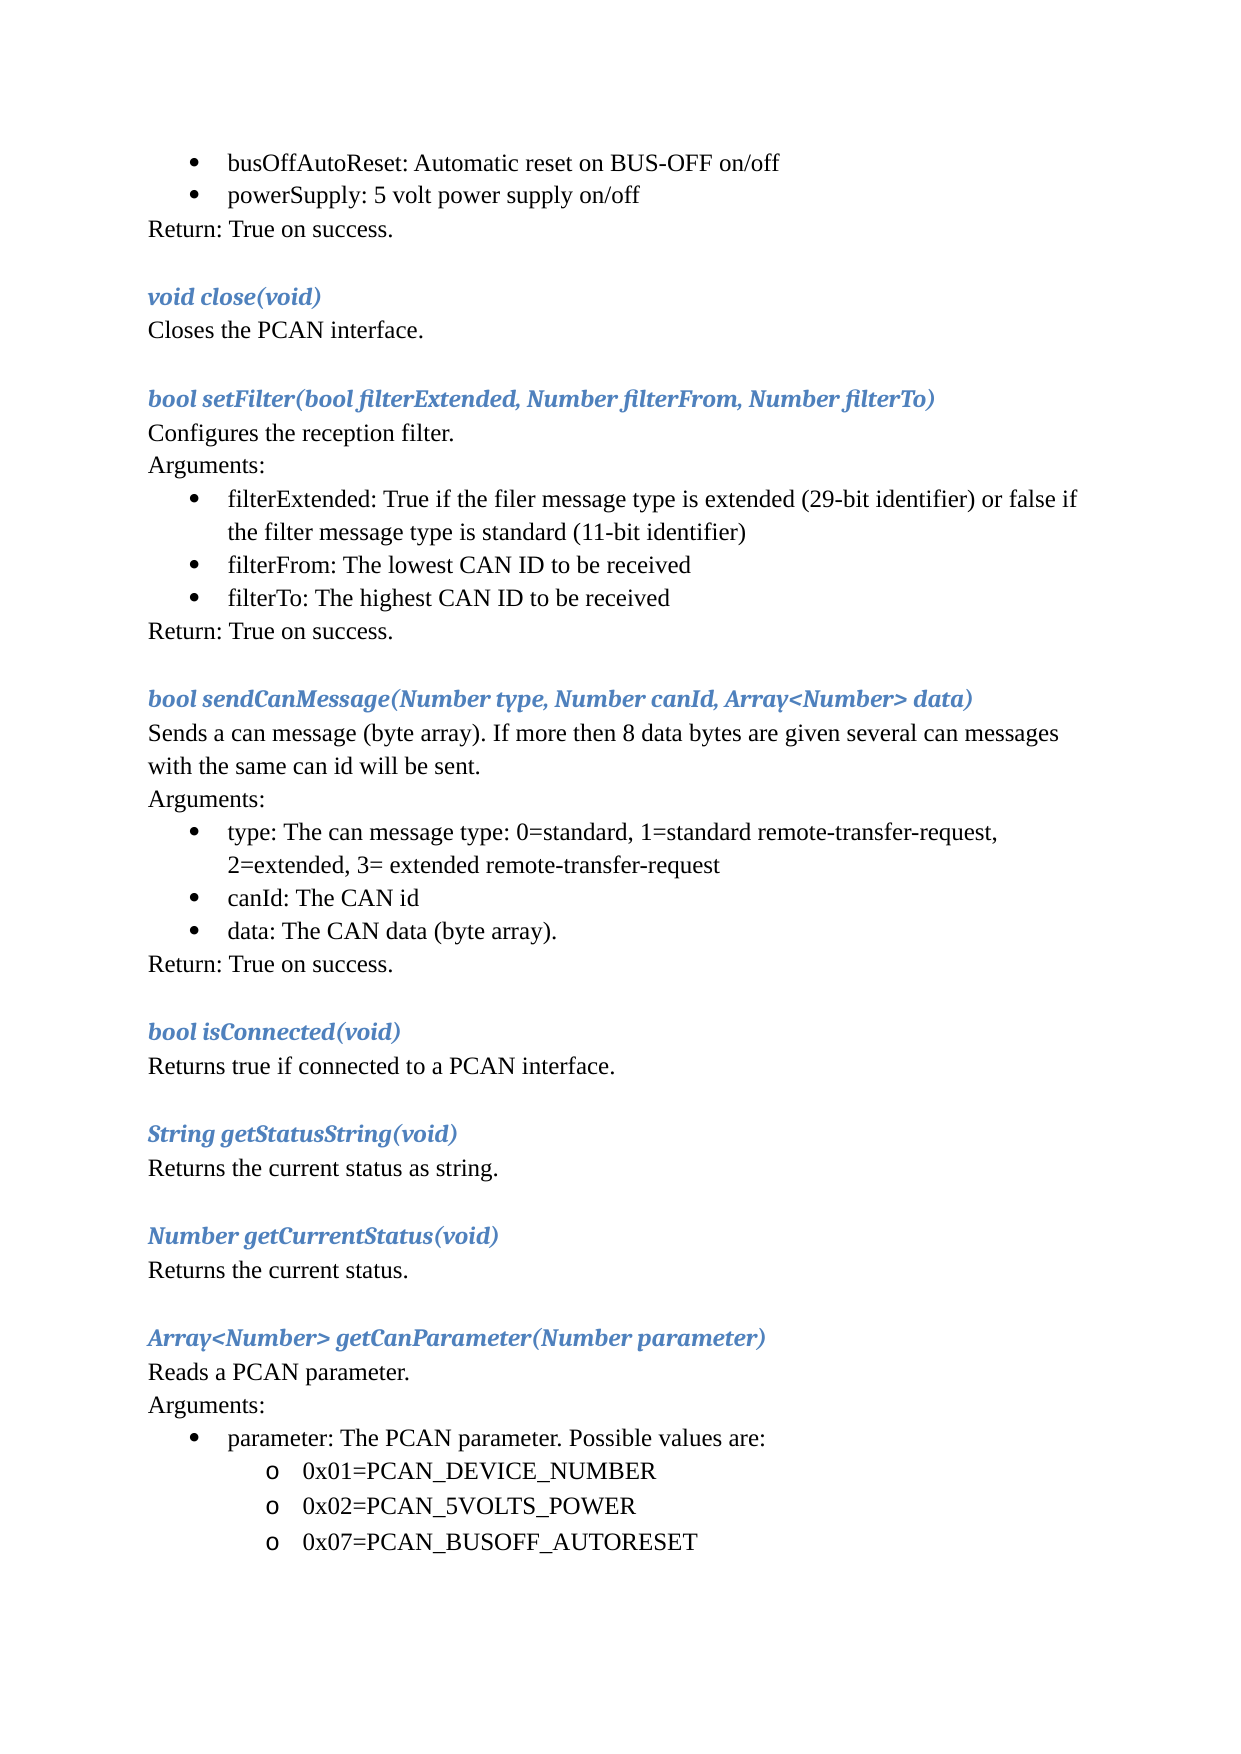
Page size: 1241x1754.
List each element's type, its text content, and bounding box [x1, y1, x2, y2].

list type: The can message type: 0=standard, 1=standard remote-transfer-request, 2=extended, 3= extended remote-transfer-request [190, 817, 1093, 878]
subtitle String getStatusString(void) [148, 1120, 1093, 1148]
list 0x07=PCAN_BUSOFF_AUTORESET [265, 1527, 1093, 1557]
subtitle bool isConnected(void) [148, 1018, 1093, 1047]
list 0x01=PCAN_DEVICE_NUMBER [265, 1456, 1093, 1487]
list 0x02=PCAN_5VOLTS_POWER [265, 1491, 1093, 1522]
text Returns the current status as string. [148, 1153, 1093, 1182]
subtitle Array<Number> getCanParameter(Number parameter) [148, 1324, 1093, 1352]
text Reads a PCAN parameter. [148, 1357, 1093, 1386]
subtitle void close(void) [148, 283, 1093, 311]
subtitle bool sendCanMessage(Number type, Number canId, Array<Number> data) [148, 685, 1093, 713]
text Returns true if connected to a PCAN interface. [148, 1051, 1093, 1079]
subtitle bool setFilter(bool filterExtended, Number filterFrom, Number filterTo) [148, 384, 1093, 413]
list busOffAutoReset: Automatic reset on BUS-OFF on/off [190, 148, 1093, 176]
text Closes the PCAN interface. [148, 316, 1093, 344]
text Returns the current status. [148, 1255, 1093, 1283]
list data: The CAN data (byte array). [190, 916, 1093, 944]
text Return: True on success. [148, 214, 1093, 242]
text Arguments: [148, 1390, 1093, 1418]
list filterFrom: The lowest CAN ID to be received [190, 550, 1093, 578]
text Arguments: [148, 784, 1093, 812]
text Return: True on success. [148, 949, 1093, 978]
text Configures the reception filter. [148, 418, 1093, 446]
text Return: True on success. [148, 616, 1093, 644]
list canId: The CAN id [190, 883, 1093, 912]
text Sends a can message (byte array). If more then 8 data bytes are given several can messages with the same can id will be sent. [148, 718, 1093, 779]
subtitle Number getCurrentStatus(void) [148, 1222, 1093, 1251]
list parameter: The PCAN parameter. Possible values are: [190, 1423, 1093, 1452]
text Arguments: [148, 451, 1093, 479]
list filterExtended: True if the filer message type is extended (29-bit identifier) or false if the filter message type is standard (11-bit identifier) [190, 484, 1093, 545]
list filterTo: The highest CAN ID to be received [190, 583, 1093, 611]
list powerSupply: 5 volt power supply on/off [190, 181, 1093, 209]
